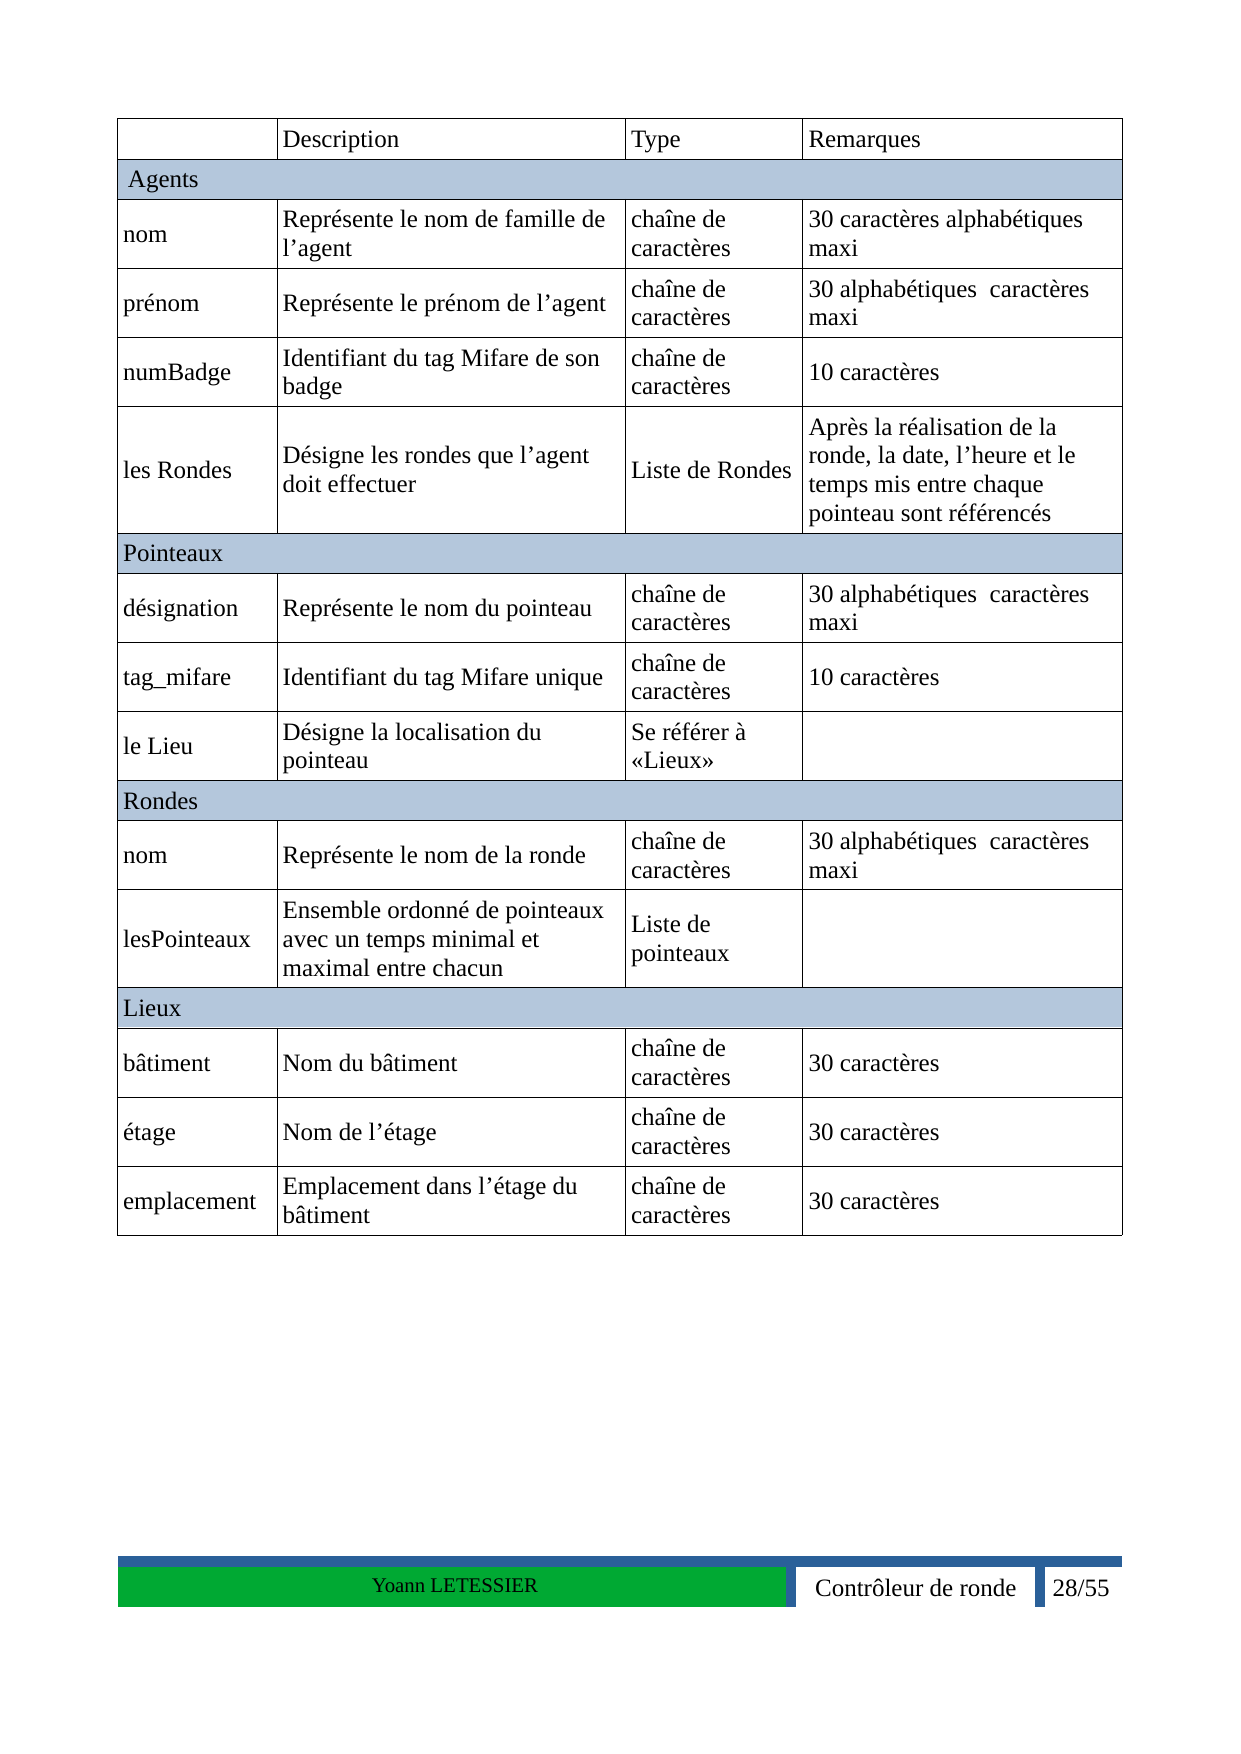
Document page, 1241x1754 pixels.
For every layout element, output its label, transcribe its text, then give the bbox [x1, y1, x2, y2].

table_cell tag_mifare [118, 643, 277, 711]
table_cell Représente le prénom de l’agent [278, 269, 625, 337]
table_cell [803, 890, 1122, 987]
table_cell Nom du bâtiment [278, 1029, 625, 1097]
table_cell étage [118, 1098, 277, 1166]
table_cell Rondes [118, 781, 1122, 820]
table_cell prénom [118, 269, 277, 337]
table_cell Pointeaux [118, 534, 1122, 573]
table_cell le Lieu [118, 712, 277, 780]
table_cell chaîne de caractères [626, 338, 802, 406]
table_cell 10 caractères [803, 643, 1122, 711]
table_cell Lieux [118, 988, 1122, 1027]
table_cell Identifiant du tag Mifare unique [278, 643, 625, 711]
table_cell lesPointeaux [118, 890, 277, 987]
table_cell chaîne de caractères [626, 1167, 802, 1235]
table_cell chaîne de caractères [626, 1029, 802, 1097]
table_cell Liste de Rondes [626, 407, 802, 532]
table_cell désignation [118, 574, 277, 642]
table_cell Représente le nom du pointeau [278, 574, 625, 642]
table_cell 30 caractères [803, 1098, 1122, 1166]
table_cell chaîne de caractères [626, 643, 802, 711]
table_cell chaîne de caractères [626, 269, 802, 337]
table_cell 30 caractères [803, 1029, 1122, 1097]
table_cell nom [118, 200, 277, 268]
table_cell Après la réalisation de la ronde, la date, l’heure et le temps mis entre chaque pointeau sont référencés [803, 407, 1122, 532]
table_cell [803, 712, 1122, 780]
table_cell chaîne de caractères [626, 821, 802, 889]
table_cell 30 alphabétiques caractères maxi [803, 574, 1122, 642]
table_cell 30 alphabétiques caractères maxi [803, 821, 1122, 889]
table_cell Désigne la localisation du pointeau [278, 712, 625, 780]
table_cell 30 alphabétiques caractères maxi [803, 269, 1122, 337]
table_cell Nom de l’étage [278, 1098, 625, 1166]
table_header Description [278, 119, 625, 158]
table_cell Se référer à «Lieux» [626, 712, 802, 780]
table_cell Emplacement dans l’étage du bâtiment [278, 1167, 625, 1235]
table_header [118, 119, 277, 158]
table_cell emplacement [118, 1167, 277, 1235]
table_cell les Rondes [118, 407, 277, 532]
table_cell bâtiment [118, 1029, 277, 1097]
table_cell chaîne de caractères [626, 574, 802, 642]
table_cell Identifiant du tag Mifare de son badge [278, 338, 625, 406]
table_cell numBadge [118, 338, 277, 406]
table_cell 30 caractères [803, 1167, 1122, 1235]
table_cell Désigne les rondes que l’agent doit effectuer [278, 407, 625, 532]
table_cell 10 caractères [803, 338, 1122, 406]
table_header Type [626, 119, 802, 158]
table_cell Agents [118, 160, 1122, 199]
table_cell chaîne de caractères [626, 200, 802, 268]
table_cell Liste de pointeaux [626, 890, 802, 987]
table_cell Représente le nom de la ronde [278, 821, 625, 889]
table_cell Ensemble ordonné de pointeaux avec un temps minimal et maximal entre chacun [278, 890, 625, 987]
table_cell nom [118, 821, 277, 889]
table_cell Représente le nom de famille de l’agent [278, 200, 625, 268]
table_header Remarques [803, 119, 1122, 158]
table_cell 30 caractères alphabétiques maxi [803, 200, 1122, 268]
table_cell chaîne de caractères [626, 1098, 802, 1166]
